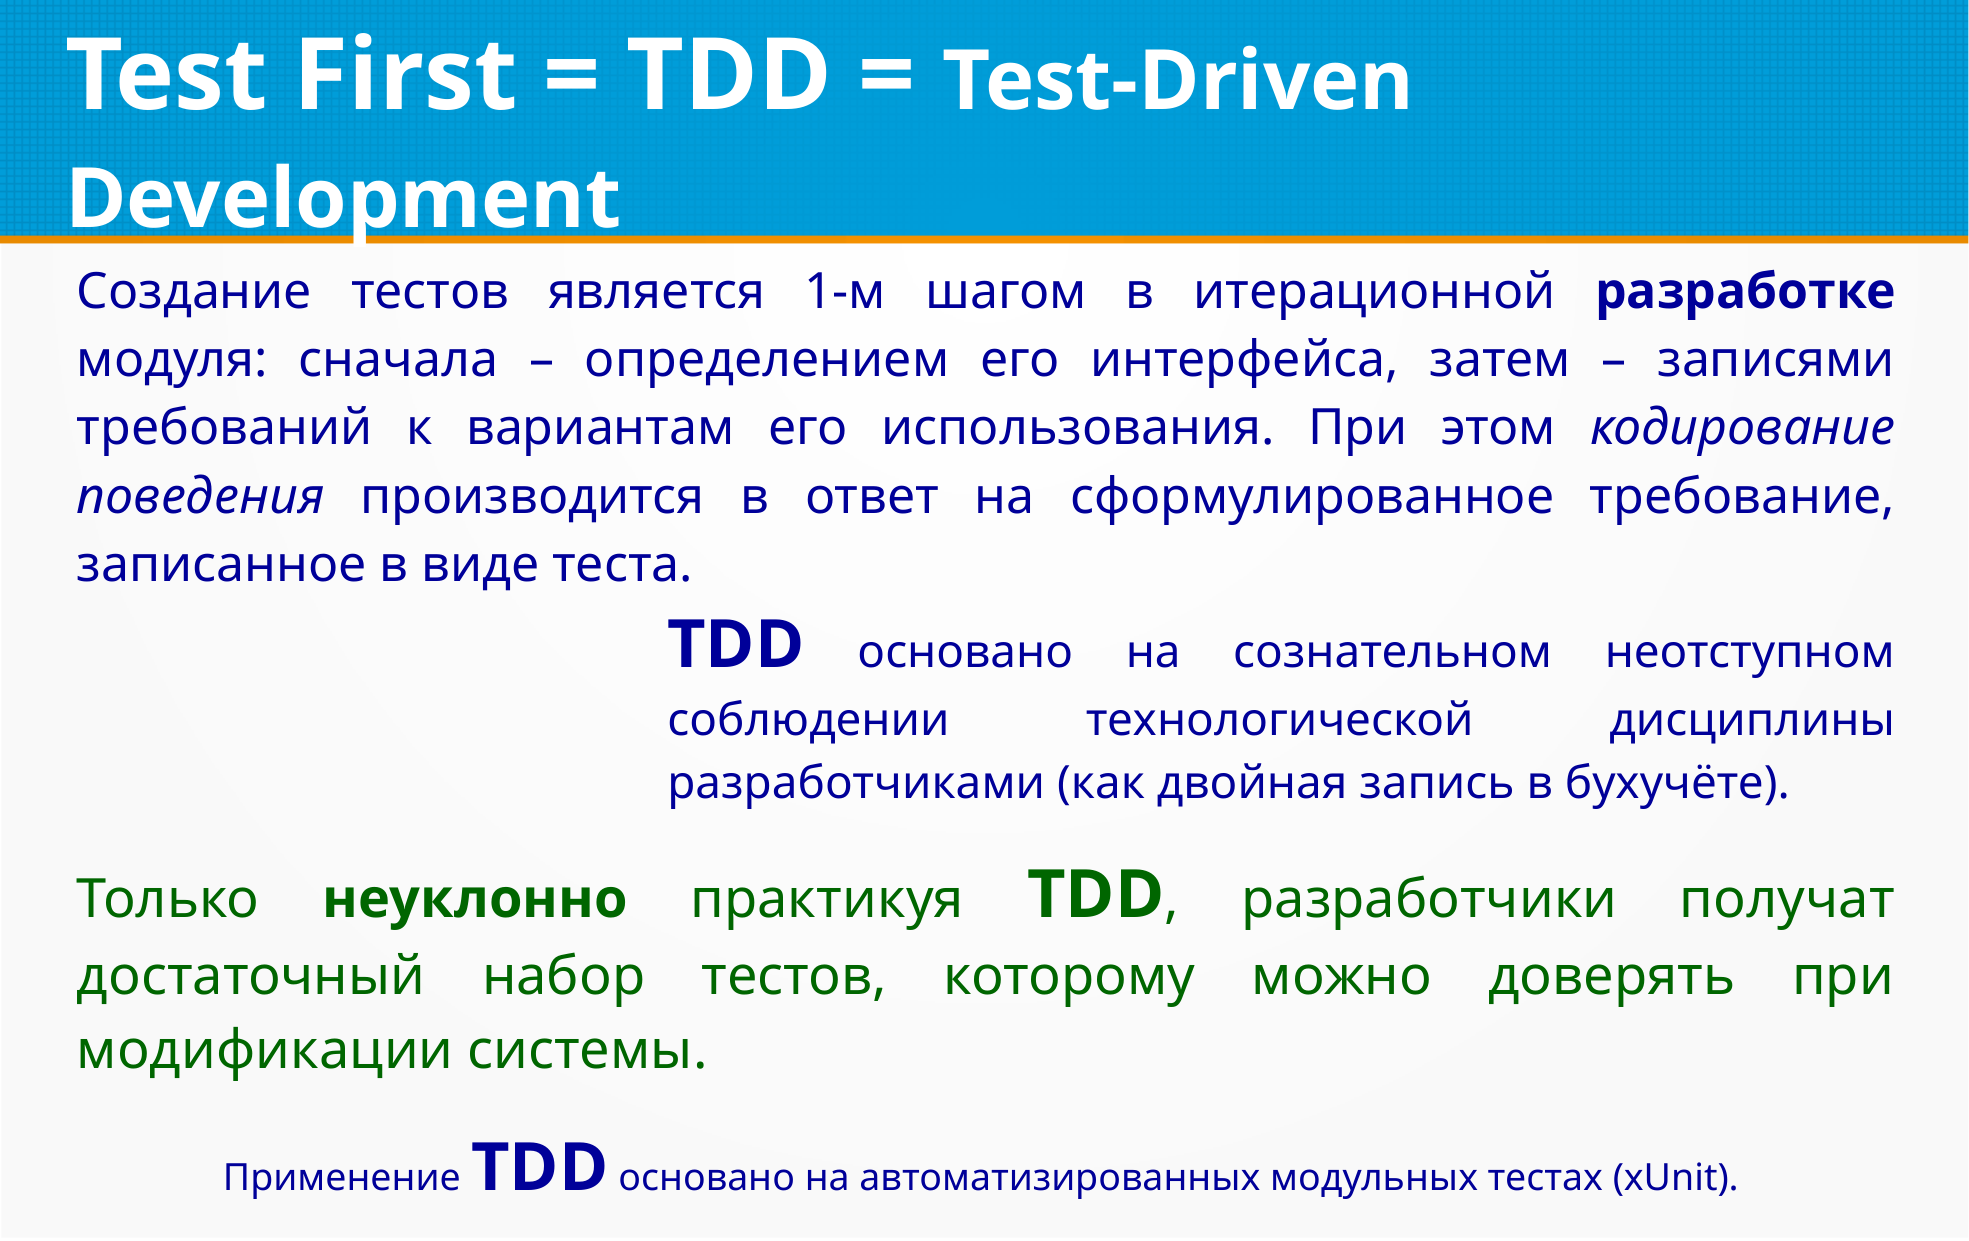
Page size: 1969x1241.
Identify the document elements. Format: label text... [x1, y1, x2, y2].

text_box Создание тестов является 1-м шагом в итерационной разработке модуля: сначала – определением его интерфейса, затем – записями требований к вариантам его использования. При этом кодирование поведения производится в ответ на сформулированное требование, записанное в виде теста. TDD основано на сознательном неотступном соблюдении технологической дисциплины разработчиками (как двойная запись в бухучёте). Только неуклонно практикуя TDD, разработчики получат достаточный набор тестов, которому можно доверять при модификации системы. Применение TDD основано на автоматизированных модульных тестах (xUnit). [70, 242, 1902, 1223]
picture [0, 236, 1969, 1241]
text_box Test First = TDD = Test-Driven Development [59, 55, 1902, 200]
